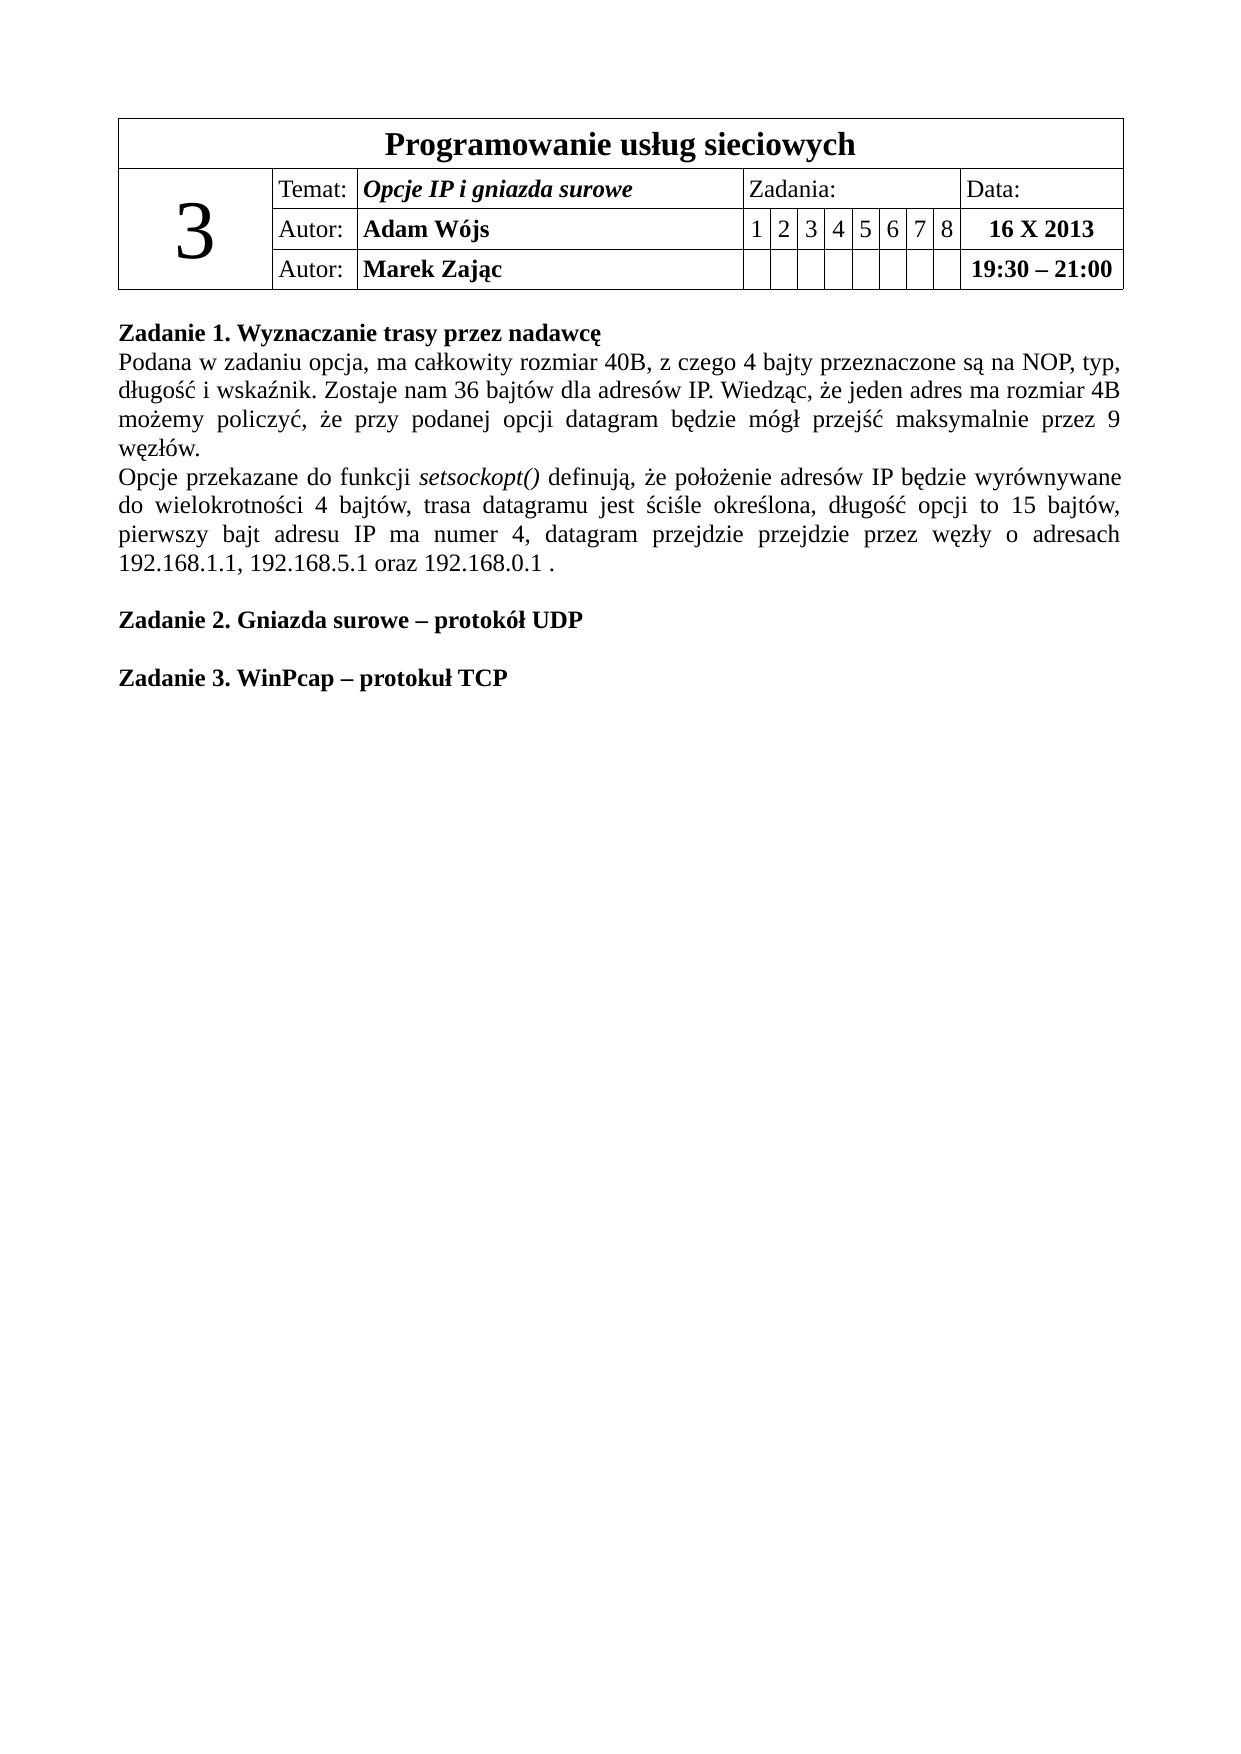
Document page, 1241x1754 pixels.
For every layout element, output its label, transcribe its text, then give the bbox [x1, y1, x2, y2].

table_cell 1 [744, 209, 770, 249]
table_cell 7 [907, 209, 933, 249]
text Zadanie 1. Wyznaczanie trasy przez nadawcę [118, 318, 1122, 347]
table_cell Data: [961, 169, 1123, 208]
table_cell [744, 250, 770, 289]
table_cell Autor: [273, 250, 357, 289]
table_cell [934, 250, 960, 289]
table_cell Autor: [273, 209, 357, 249]
table_cell 3 [798, 209, 824, 249]
table_cell [907, 250, 933, 289]
table_cell 2 [771, 209, 797, 249]
table_cell 3 [119, 169, 272, 289]
text Zadanie 2. Gniazda surowe – protokół UDP [118, 605, 1122, 634]
table_cell 5 [853, 209, 879, 249]
table_header Programowanie usług sieciowych [119, 119, 1123, 168]
table_cell Adam Wójs [358, 209, 743, 249]
table_cell [771, 250, 797, 289]
text Podana w zadaniu opcja, ma całkowity rozmiar 40B, z czego 4 bajty przeznaczone są na NOP, typ, długość i wskaźnik. Zostaje nam 36 bajtów dla adresów IP. Wiedząc, że jeden adres ma rozmiar 4B możemy policzyć, że przy podanej opcji datagram będzie mógł przejść maksymalnie przez 9 węzłów. [118, 347, 1122, 462]
table_cell Marek Zając [358, 250, 743, 289]
table_cell 4 [825, 209, 852, 249]
table_cell [798, 250, 824, 289]
table_cell 19:30 – 21:00 [961, 250, 1123, 289]
table_cell 16 X 2013 [961, 209, 1123, 249]
table_cell Opcje IP i gniazda surowe [358, 169, 743, 208]
table_cell [825, 250, 852, 289]
table_cell [853, 250, 879, 289]
text Opcje przekazane do funkcji setsockopt() definują, że położenie adresów IP będzie wyrównywane do wielokrotności 4 bajtów, trasa datagramu jest ściśle określona, długość opcji to 15 bajtów, pierwszy bajt adresu IP ma numer 4, datagram przejdzie przejdzie przez węzły o adresach 192.168.1.1, 192.168.5.1 oraz 192.168.0.1 . [118, 462, 1122, 577]
table_cell Zadania: [744, 169, 960, 208]
table_cell [880, 250, 906, 289]
table_cell 8 [934, 209, 960, 249]
table_cell 6 [880, 209, 906, 249]
text Zadanie 3. WinPcap – protokuł TCP [118, 663, 1122, 692]
table_cell Temat: [273, 169, 357, 208]
